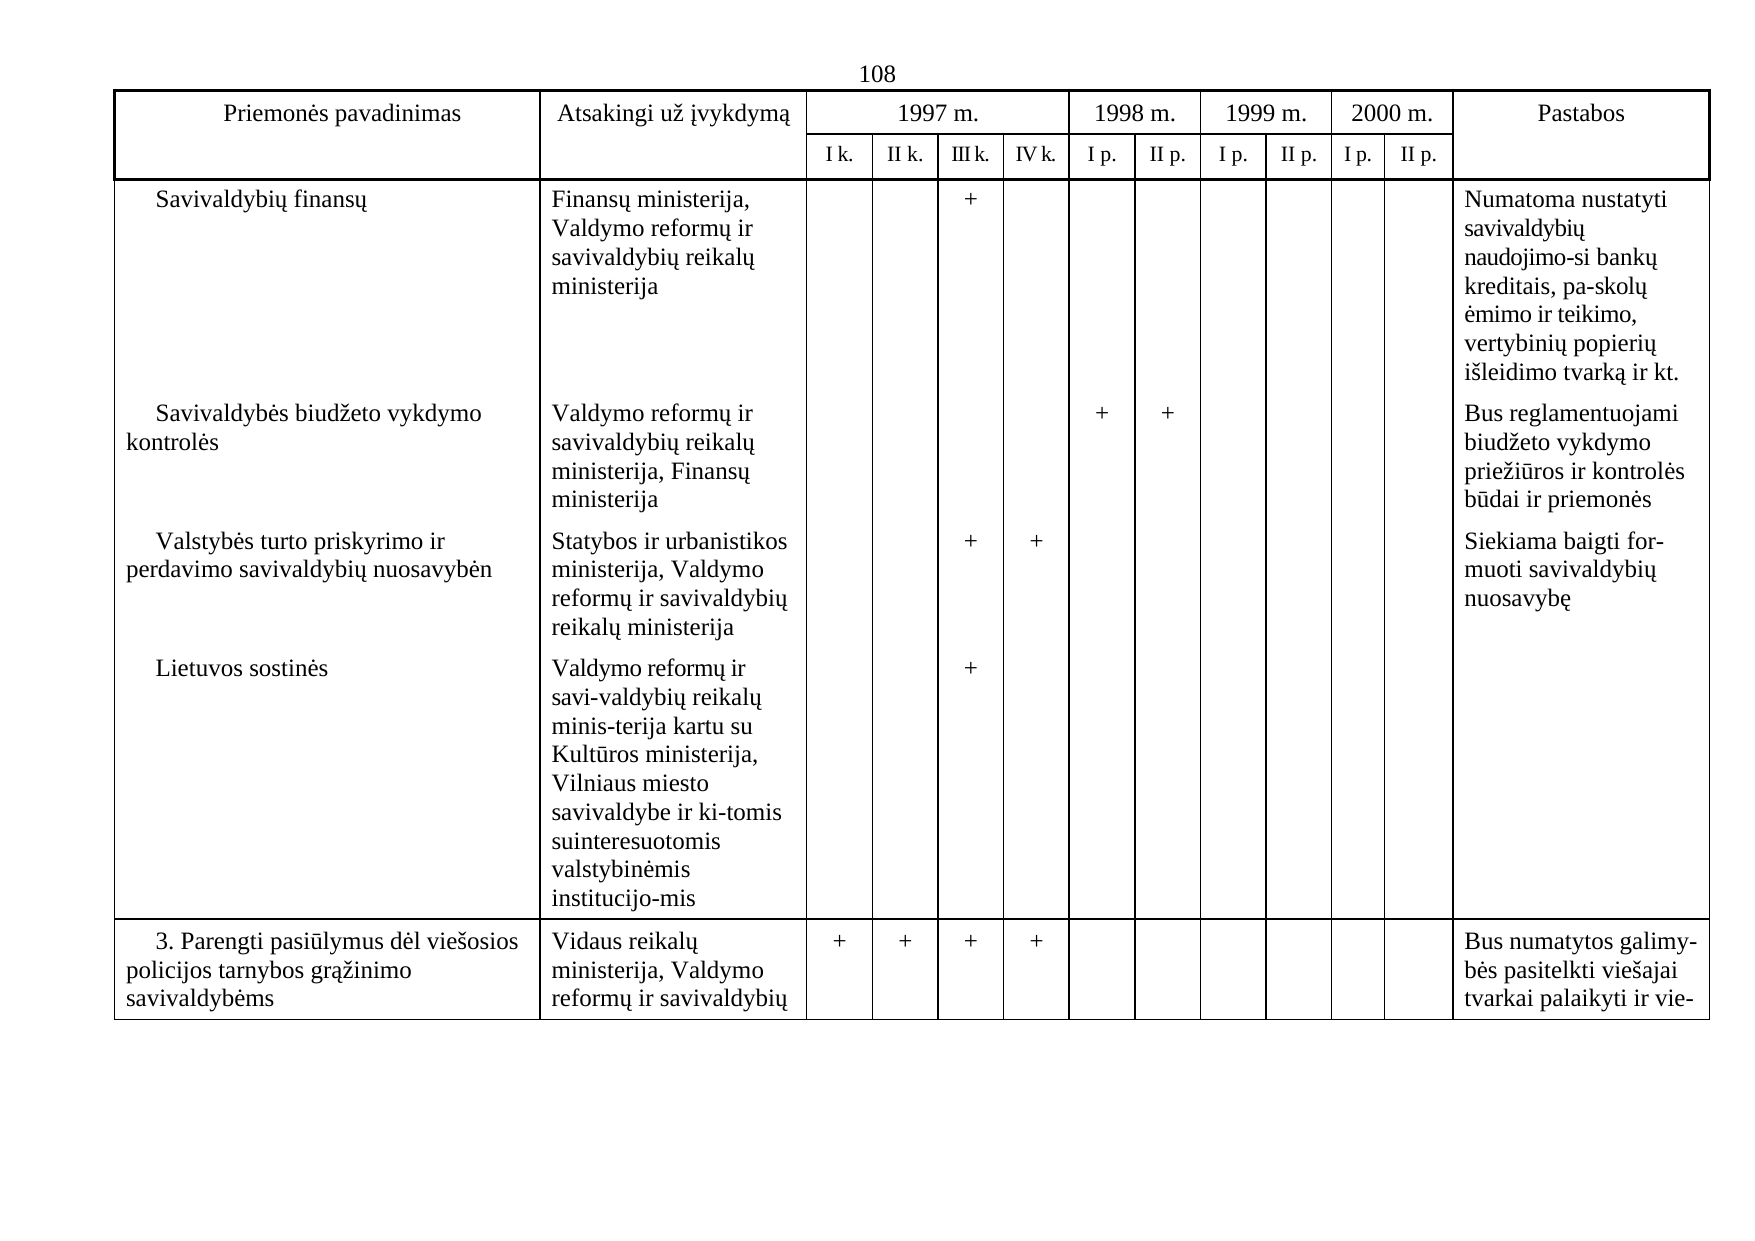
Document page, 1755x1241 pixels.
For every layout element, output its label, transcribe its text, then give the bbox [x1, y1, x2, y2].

table_header Priemonės pavadinimas [116, 92, 539, 133]
table_cell I p. [1201, 135, 1265, 178]
table_cell I p. [1332, 135, 1384, 178]
table_cell [1136, 520, 1200, 647]
table_cell [541, 133, 806, 178]
table_cell [807, 392, 872, 519]
table_cell [1267, 920, 1331, 1018]
table_header 1998 m. [1070, 92, 1200, 133]
table_cell [1201, 647, 1265, 918]
table_cell [1332, 392, 1384, 519]
table_cell II p. [1385, 135, 1452, 178]
table_header Pastabos [1454, 92, 1708, 133]
table_cell [1385, 181, 1452, 392]
table_cell I k. [807, 135, 872, 178]
table_cell Statybos ir urbanistikos ministerija, Valdymo reformų ir savivaldybių reikalų ministerija [541, 520, 806, 647]
table_cell + [939, 920, 1003, 1018]
table_cell [1454, 647, 1709, 918]
table_cell [873, 181, 937, 392]
table_cell [1385, 920, 1452, 1018]
table_cell Valstybės turto priskyrimo ir perdavimo savivaldybių nuosavybėn [115, 520, 539, 647]
table_cell II p. [1136, 135, 1200, 178]
table_cell Savivaldybės biudžeto vykdymo kontrolės [115, 392, 539, 519]
table_cell 3. Parengti pasiūlymus dėl viešosios policijos tarnybos grąžinimo savivaldybėms [115, 920, 539, 1018]
table_cell [1332, 920, 1384, 1018]
table_cell + [939, 181, 1003, 392]
table_cell + [1004, 920, 1068, 1018]
table_cell II p. [1267, 135, 1331, 178]
table_cell [1070, 181, 1134, 392]
table_cell [1332, 520, 1384, 647]
table_cell [873, 392, 937, 519]
table_cell Bus numatytos galimy-bės pasitelkti viešajai tvarkai palaikyti ir vie- [1454, 920, 1709, 1018]
table_cell [807, 647, 872, 918]
table_cell [1070, 520, 1134, 647]
table_cell + [873, 920, 937, 1018]
table_cell [807, 520, 872, 647]
table_cell Numatoma nustatyti savivaldybių naudojimo-si bankų kreditais, pa-skolų ėmimo ir teikimo, vertybinių popierių išleidimo tvarką ir kt. [1454, 181, 1709, 392]
table_cell Finansų ministerija, Valdymo reformų ir savivaldybių reikalų ministerija [541, 181, 806, 392]
table_cell [1454, 133, 1708, 178]
table_cell [1385, 520, 1452, 647]
table_cell Vidaus reikalų ministerija, Valdymo reformų ir savivaldybių [541, 920, 806, 1018]
table_cell [1267, 647, 1331, 918]
table_cell [1201, 520, 1265, 647]
table_cell [1201, 181, 1265, 392]
table_cell + [1004, 520, 1068, 647]
table_cell [1136, 920, 1200, 1018]
table_cell [1385, 647, 1452, 918]
table_cell [1004, 181, 1068, 392]
table_header 2000 m. [1332, 92, 1452, 133]
table_cell [1332, 647, 1384, 918]
table_cell [1004, 647, 1068, 918]
table_cell Siekiama baigti for-muoti savivaldybių nuosavybę [1454, 520, 1709, 647]
table_cell [1004, 392, 1068, 519]
table_cell [1385, 392, 1452, 519]
table_cell [1201, 392, 1265, 519]
table_cell Valdymo reformų ir savi-valdybių reikalų minis-terija kartu su Kultūros ministerija, Vilniaus miesto savivaldybe ir ki-tomis suinteresuotomis valstybinėmis institucijo-mis [541, 647, 806, 918]
table_header Atsakingi už įvykdymą [541, 92, 806, 133]
table_cell Lietuvos sostinės [115, 647, 539, 918]
table_cell III k. [939, 135, 1003, 178]
table_header 1997 m. [807, 92, 1068, 133]
table_cell [1070, 920, 1134, 1018]
table_cell + [939, 520, 1003, 647]
table_cell + [939, 647, 1003, 918]
table_cell + [1070, 392, 1134, 519]
table_cell Valdymo reformų ir savivaldybių reikalų ministerija, Finansų ministerija [541, 392, 806, 519]
table_cell Bus reglamentuojami biudžeto vykdymo priežiūros ir kontrolės būdai ir priemonės [1454, 392, 1709, 519]
table_cell [1136, 181, 1200, 392]
table_cell IV k. [1004, 135, 1068, 178]
table_cell II k. [873, 135, 937, 178]
table_cell [939, 392, 1003, 519]
table_cell [873, 520, 937, 647]
table_cell [1201, 920, 1265, 1018]
table_cell I p. [1070, 135, 1134, 178]
table_cell [1070, 647, 1134, 918]
table_cell [1267, 520, 1331, 647]
table_cell [1136, 647, 1200, 918]
table_cell [1332, 181, 1384, 392]
table_cell [116, 133, 539, 178]
table_cell + [1136, 392, 1200, 519]
table_cell [1267, 392, 1331, 519]
table_cell Savivaldybių finansų [115, 181, 539, 392]
table_cell + [807, 920, 872, 1018]
table_cell [1267, 181, 1331, 392]
table_header 1999 m. [1201, 92, 1331, 133]
table_cell [873, 647, 937, 918]
table_cell [807, 181, 872, 392]
